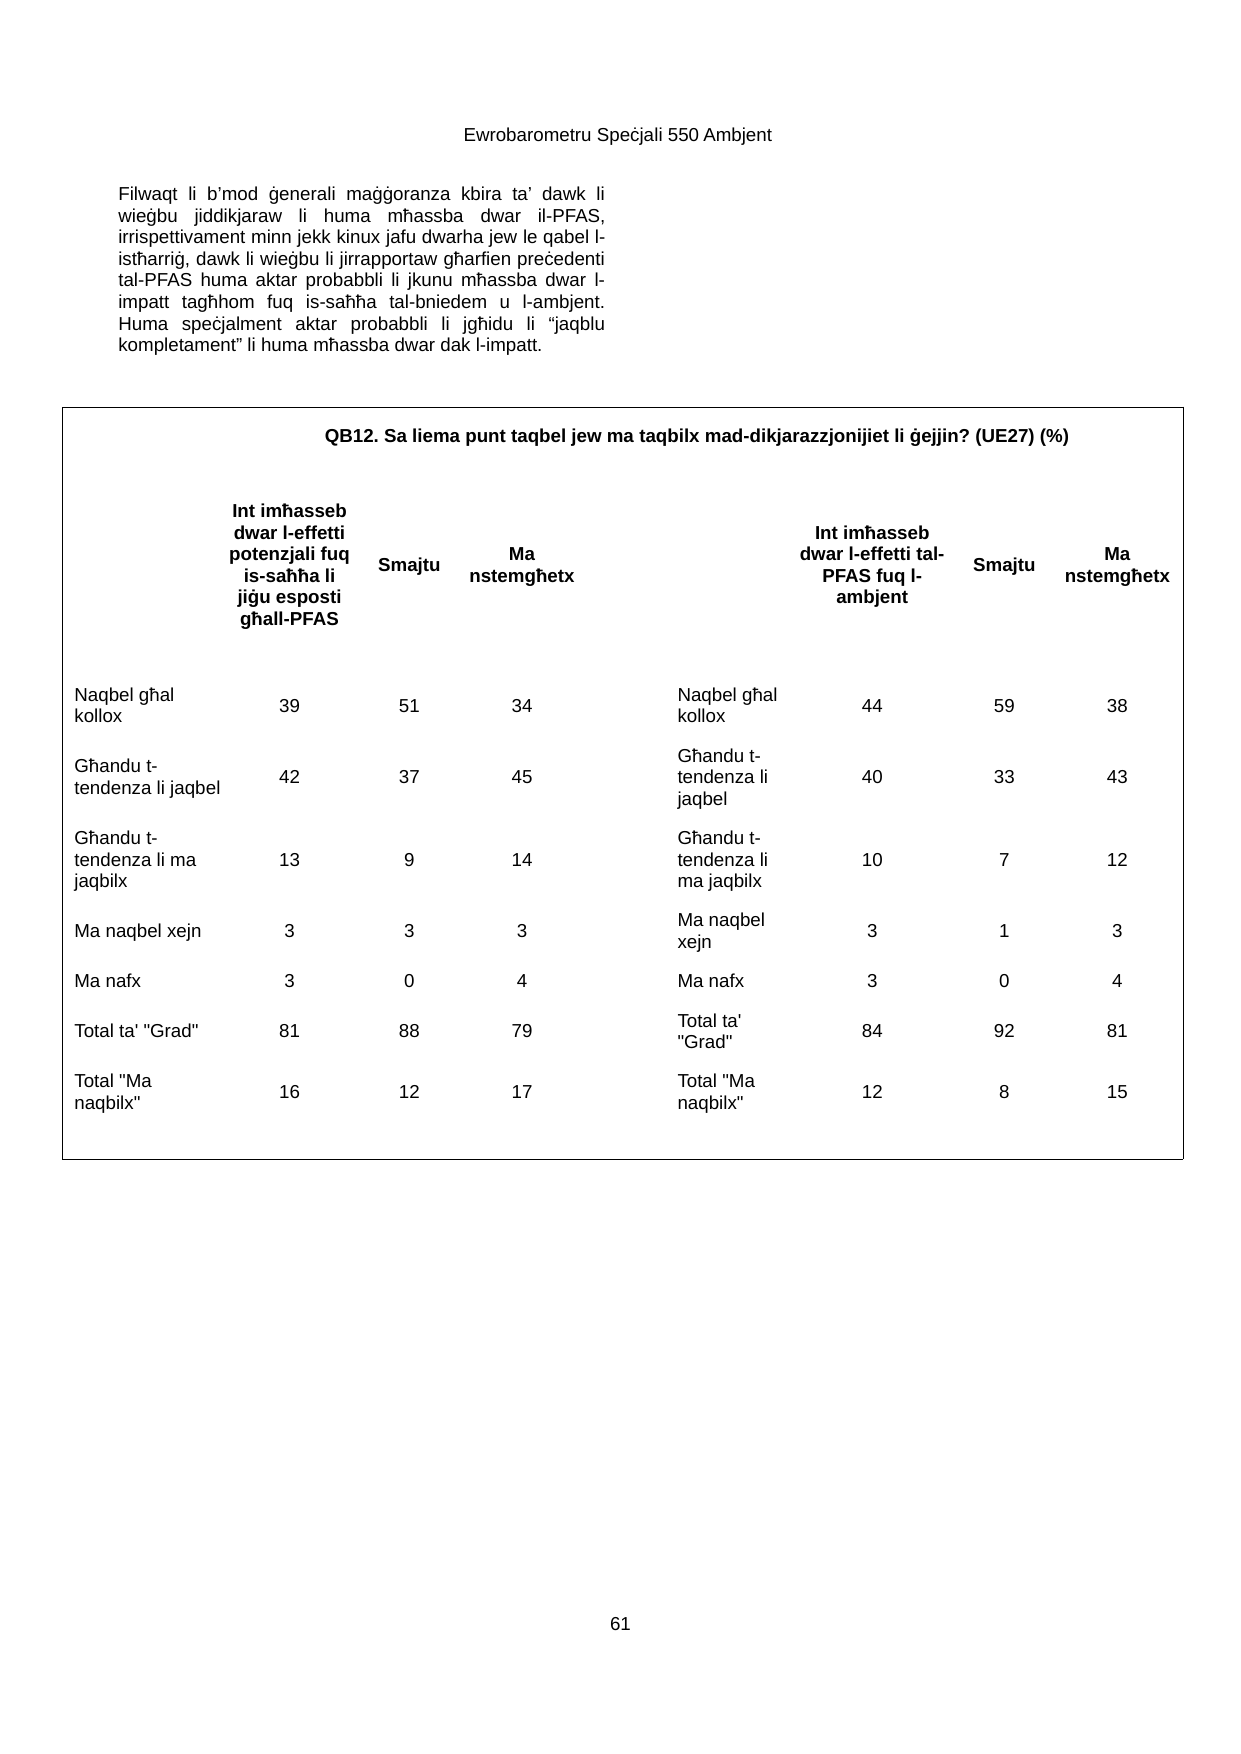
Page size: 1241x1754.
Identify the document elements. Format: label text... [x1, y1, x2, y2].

table_cell [578, 818, 674, 900]
table_cell 16 [226, 1061, 353, 1122]
table_cell Ma nafx [71, 961, 226, 1001]
table_cell 45 [465, 736, 578, 818]
table_cell Ma naqbel xejn [71, 900, 226, 961]
table_cell 14 [465, 818, 578, 900]
table_cell 3 [1061, 900, 1174, 961]
table_cell 51 [353, 675, 465, 736]
table_cell 13 [226, 818, 353, 900]
table_cell 79 [465, 1001, 578, 1061]
table_cell 3 [465, 900, 578, 961]
table_cell 3 [796, 900, 948, 961]
table_cell 33 [948, 736, 1061, 818]
table_cell 39 [226, 675, 353, 736]
table_cell Għandu t-tendenza li ma jaqbilx [71, 818, 226, 900]
table_cell Total "Ma naqbilx" [71, 1061, 226, 1122]
table_cell 59 [948, 675, 1061, 736]
table_cell [674, 455, 796, 675]
table_cell [578, 900, 674, 961]
table_cell Naqbel għal kollox [71, 675, 226, 736]
text Filwaqt li b’mod ġenerali maġġoranza kbira ta’ dawk li wieġbu jiddikjaraw li huma mħassba dwar il-PFAS, irrispettivament minn jekk kinux jafu dwarha jew le qabel l-istħarriġ, dawk li wieġbu li jirrapportaw għarfien preċedenti tal-PFAS huma aktar probabbli li jkunu mħassba dwar l-impatt tagħhom fuq is-saħħa tal-bniedem u l-ambjent. Huma speċjalment aktar probabbli li jgħidu li “jaqblu kompletament” li huma mħassba dwar dak l-impatt. [118, 183, 605, 356]
table_cell 4 [1061, 961, 1174, 1001]
table_cell 10 [796, 818, 948, 900]
table_cell 40 [796, 736, 948, 818]
table_cell 37 [353, 736, 465, 818]
table_cell 12 [353, 1061, 465, 1122]
table_cell [578, 1061, 674, 1122]
table_cell 0 [353, 961, 465, 1001]
table_cell Ma nafx [674, 961, 796, 1001]
table_cell Total ta' "Grad" [71, 1001, 226, 1061]
table_cell 84 [796, 1001, 948, 1061]
table_cell Int imħasseb dwar l-effetti tal-PFAS fuq l-ambjent [796, 455, 948, 675]
table_cell Għandu t-tendenza li jaqbel [674, 736, 796, 818]
table_cell 8 [948, 1061, 1061, 1122]
table_cell 15 [1061, 1061, 1174, 1122]
table_cell Smajtu [353, 455, 465, 675]
table_header QB12. Sa liema punt taqbel jew ma taqbilx mad-dikjarazzjonijiet li ġejjin? (UE27) (%) [226, 416, 1174, 455]
table_cell 0 [948, 961, 1061, 1001]
table_cell Għandu t-tendenza li ma jaqbilx [674, 818, 796, 900]
table_cell 92 [948, 1001, 1061, 1061]
table_cell [578, 736, 674, 818]
table_header [71, 416, 226, 455]
table_cell 81 [226, 1001, 353, 1061]
table_cell 7 [948, 818, 1061, 900]
table_cell Total "Ma naqbilx" [674, 1061, 796, 1122]
table_cell Ma nstemgħetx [465, 455, 578, 675]
table_cell [578, 675, 674, 736]
table_cell [578, 455, 674, 675]
table_cell [578, 1001, 674, 1061]
table_cell 81 [1061, 1001, 1174, 1061]
table_cell 44 [796, 675, 948, 736]
table_cell 4 [465, 961, 578, 1001]
table_cell [578, 961, 674, 1001]
table_cell 38 [1061, 675, 1174, 736]
table_cell Int imħasseb dwar l-effetti potenzjali fuq is-saħħa li jiġu esposti għall-PFAS [226, 455, 353, 675]
table_cell 3 [226, 961, 353, 1001]
table_cell 34 [465, 675, 578, 736]
table_cell 42 [226, 736, 353, 818]
table_cell 12 [796, 1061, 948, 1122]
table_cell Naqbel għal kollox [674, 675, 796, 736]
table_cell 43 [1061, 736, 1174, 818]
table_cell Ma nstemgħetx [1061, 455, 1174, 675]
table_cell 88 [353, 1001, 465, 1061]
table_cell 3 [353, 900, 465, 961]
table_cell 17 [465, 1061, 578, 1122]
table_cell [71, 455, 226, 675]
table_cell 3 [226, 900, 353, 961]
table_cell Għandu t-tendenza li jaqbel [71, 736, 226, 818]
table_cell Total ta' "Grad" [674, 1001, 796, 1061]
table_cell 1 [948, 900, 1061, 961]
table_cell Ma naqbel xejn [674, 900, 796, 961]
table_cell 9 [353, 818, 465, 900]
table_cell 3 [796, 961, 948, 1001]
table_cell 12 [1061, 818, 1174, 900]
table_cell Smajtu [948, 455, 1061, 675]
